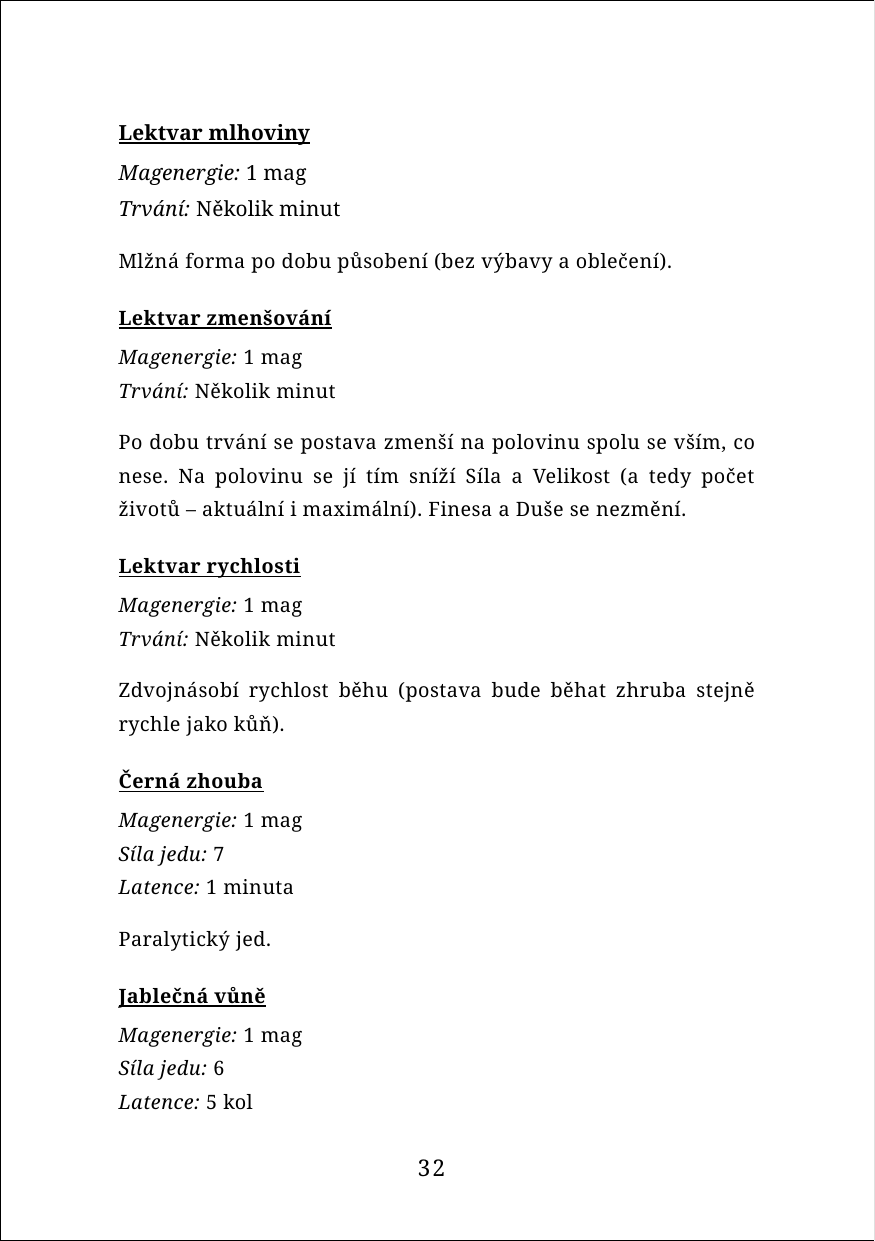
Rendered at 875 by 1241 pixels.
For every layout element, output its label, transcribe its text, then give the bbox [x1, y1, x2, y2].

subtitle Jablečná vůně [118, 982, 756, 1009]
text Magenergie: 1 mag Síla jedu: 7 Latence: 1 minuta [118, 806, 756, 901]
text Paralytický jed. [118, 925, 756, 952]
text Magenergie: 1 mag Trvání: Několik minut [118, 592, 756, 652]
text Mlžná forma po dobu působení (bez výbavy a oblečení). [118, 247, 756, 274]
text Zdvojnásobí rychlost běhu (postava bude běhat zhruba stejně rychle jako kůň). [118, 677, 756, 737]
subtitle Černá zhouba [118, 767, 756, 794]
text Magenergie: 1 mag Síla jedu: 6 Latence: 5 kol [118, 1021, 756, 1115]
subtitle Lektvar rychlosti [118, 553, 756, 580]
text Magenergie: 1 mag Trvání: Několik minut [118, 343, 756, 404]
subtitle Lektvar mlhoviny [118, 118, 756, 147]
text Po dobu trvání se postava zmenší na polovinu spolu se vším, co nese. Na polovinu se jí tím sníží Síla a Velikost (a tedy počet životů – aktuální i maximální). Finesa a Duše se nezmění. [118, 428, 756, 522]
text Magenergie: 1 mag Trvání: Několik minut [118, 158, 756, 222]
subtitle Lektvar zmenšování [118, 304, 756, 331]
